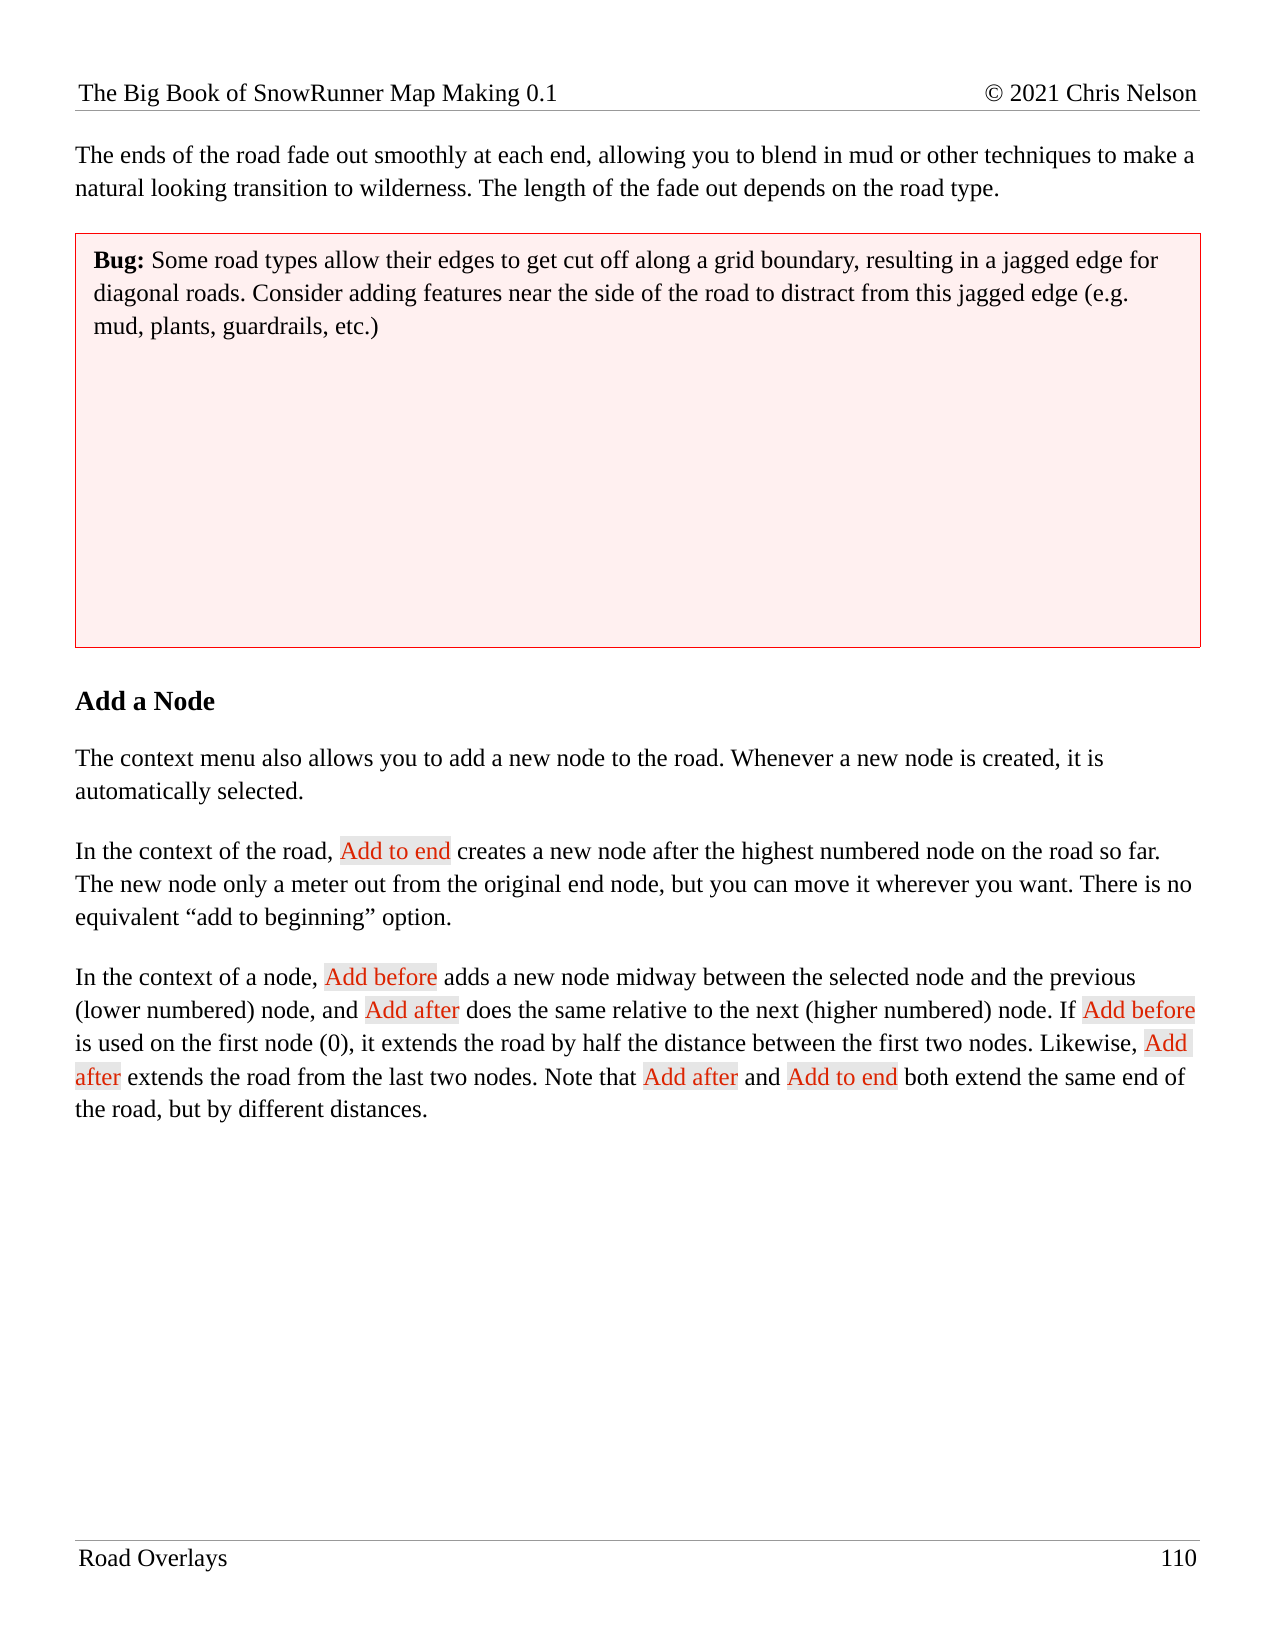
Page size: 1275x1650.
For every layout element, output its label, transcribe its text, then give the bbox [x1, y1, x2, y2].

text The ends of the road fade out smoothly at each end, allowing you to blend in mud or other techniques to make a natural looking transition to wilderness. The length of the fade out depends on the road type. [75, 140, 1200, 202]
text In the context of the road, Add to end creates a new node after the highest numbered node on the road so far. The new node only a meter out from the original end node, but you can move it wherever you want. There is no equivalent “add to beginning” option. [75, 836, 1200, 931]
subtitle Add a Node [75, 684, 1200, 716]
text The context menu also allows you to add a new node to the road. Whenever a new node is created, it is automatically selected. [75, 743, 1200, 805]
text In the context of a node, Add before adds a new node midway between the selected node and the previous (lower numbered) node, and Add after does the same relative to the next (higher numbered) node. If Add before is used on the first node (0), it extends the road by half the distance between the first two nodes. Likewise, Add after extends the road from the last two nodes. Note that Add after and Add to end both extend the same end of the road, but by different distances. [75, 962, 1200, 1123]
list Some road types allow their edges to get cut off along a grid boundary, resulting in a jagged edge for diagonal roads. Consider adding features near the side of the road to distract from this jagged edge (e.g. mud, plants, guardrails, etc.) [76, 234, 1200, 340]
